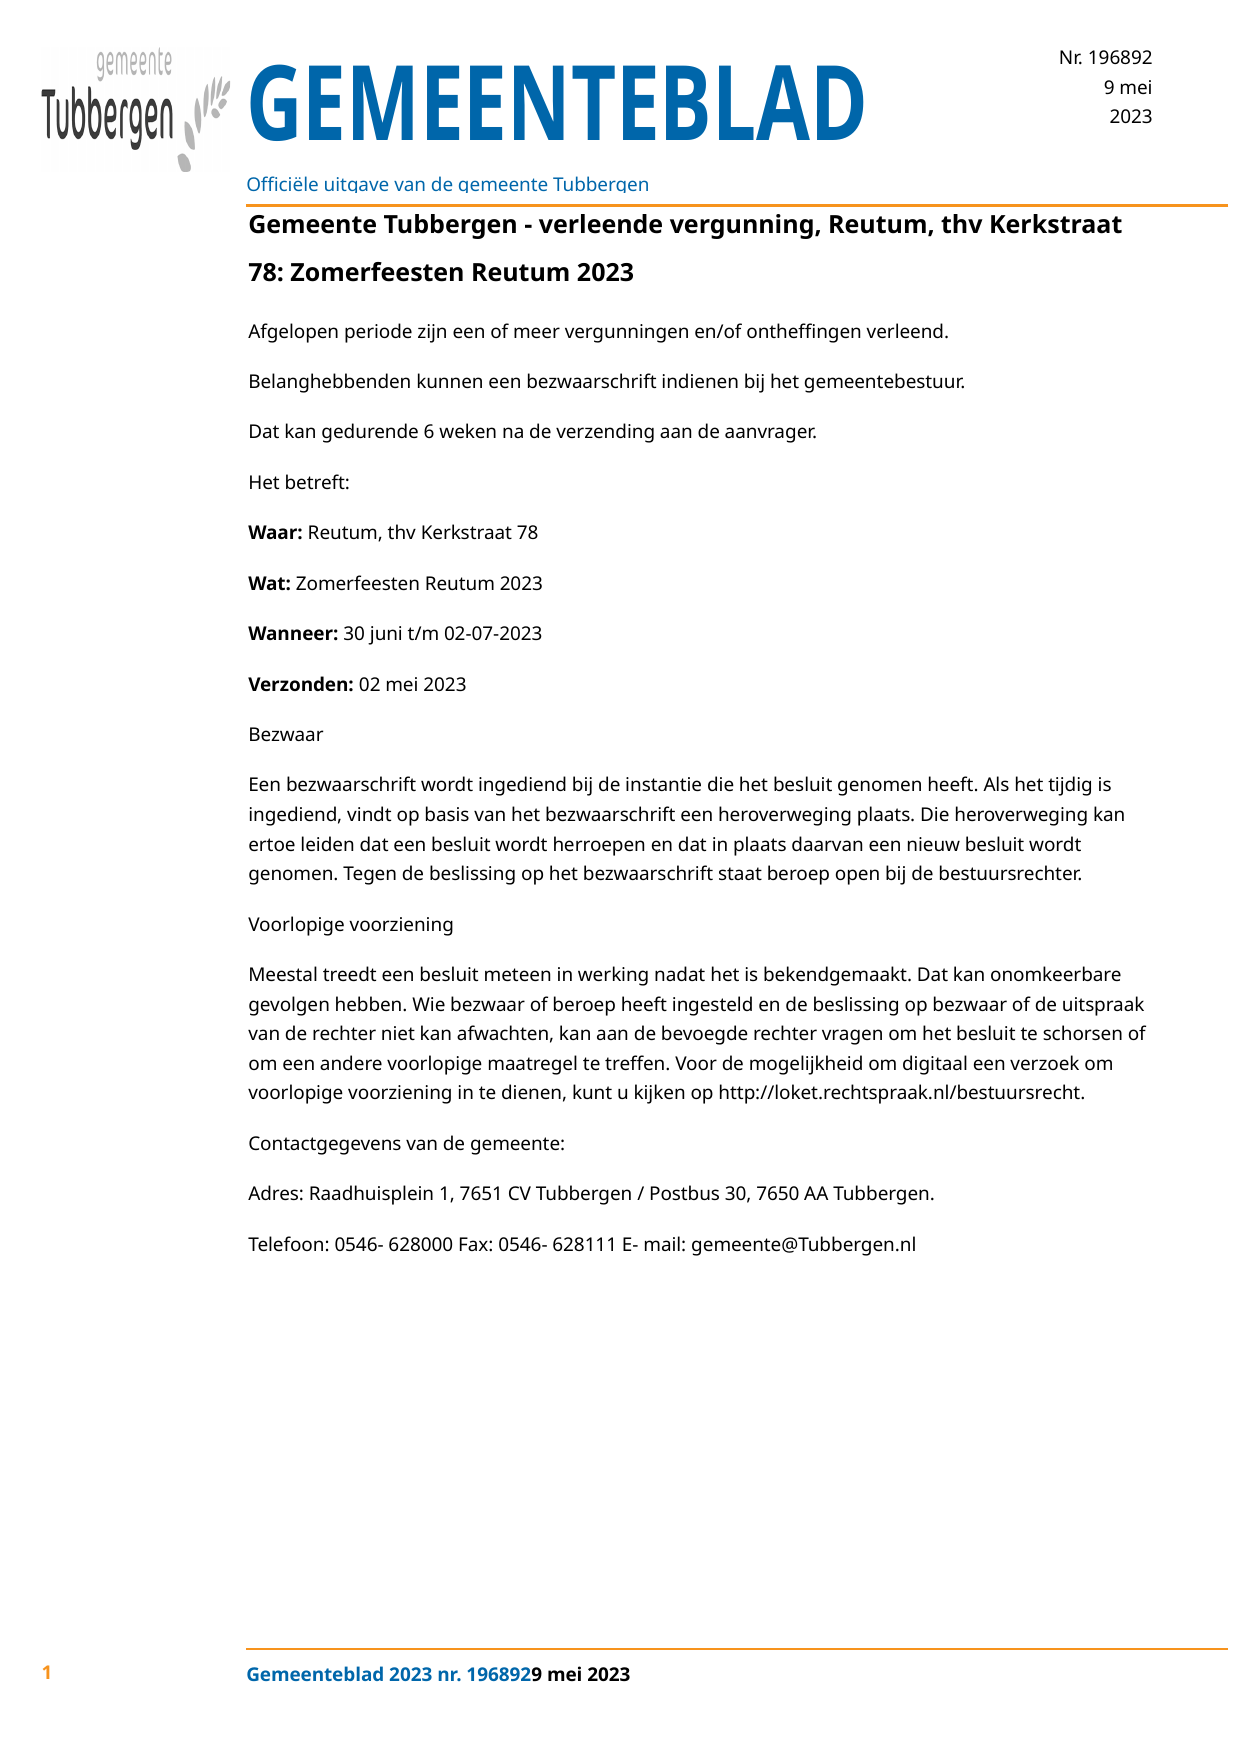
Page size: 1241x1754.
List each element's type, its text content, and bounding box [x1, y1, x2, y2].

text Afgelopen periode zijn een of meer vergunningen en/of ontheffingen verleend. [248, 318, 1152, 344]
text Bezwaar [248, 721, 1152, 747]
text Gemeente Tubbergen - verleende vergunning, Reutum, thv Kerkstraat 78: Zomerfeesten Reutum 2023 [248, 207, 1152, 288]
text Voorlopige voorziening [248, 911, 1152, 937]
text Het betreft: [248, 469, 1152, 495]
text Wat: Zomerfeesten Reutum 2023 [248, 570, 1152, 596]
text Een bezwaarschrift wordt ingediend bij de instantie die het besluit genomen heeft. Als het tijdig is ingediend, vindt op basis van het bezwaarschrift een heroverweging plaats. Die heroverweging kan ertoe leiden dat een besluit wordt herroepen en dat in plaats daarvan een nieuw besluit wordt genomen. Tegen de beslissing op het bezwaarschrift staat beroep open bij de bestuursrechter. [248, 772, 1152, 886]
text Wanneer: 30 juni t/m 02-07-2023 [248, 620, 1152, 646]
text Verzonden: 02 mei 2023 [248, 671, 1152, 697]
text Belanghebbenden kunnen een bezwaarschrift indienen bij het gemeentebestuur. [248, 368, 1152, 394]
text Dat kan gedurende 6 weken na de verzending aan de aanvrager. [248, 419, 1152, 444]
picture [41, 47, 231, 172]
text Contactgegevens van de gemeente: [248, 1130, 1152, 1156]
text Adres: Raadhuisplein 1, 7651 CV Tubbergen / Postbus 30, 7650 AA Tubbergen. [248, 1180, 1152, 1206]
text Meestal treedt een besluit meteen in werking nadat het is bekendgemaakt. Dat kan onomkeerbare gevolgen hebben. Wie bezwaar of beroep heeft ingesteld en de beslissing op bezwaar of de uitspraak van de rechter niet kan afwachten, kan aan de bevoegde rechter vragen om het besluit te schorsen of om een andere voorlopige maatregel te treffen. Voor de mogelijkheid om digitaal een verzoek om voorlopige voorziening in te dienen, kunt u kijken op http://loket.rechtspraak.nl/bestuursrecht. [248, 961, 1152, 1105]
text Telefoon: 0546- 628000 Fax: 0546- 628111 E- mail: gemeente@Tubbergen.nl [248, 1231, 1152, 1257]
text Waar: Reutum, thv Kerkstraat 78 [248, 519, 1152, 545]
